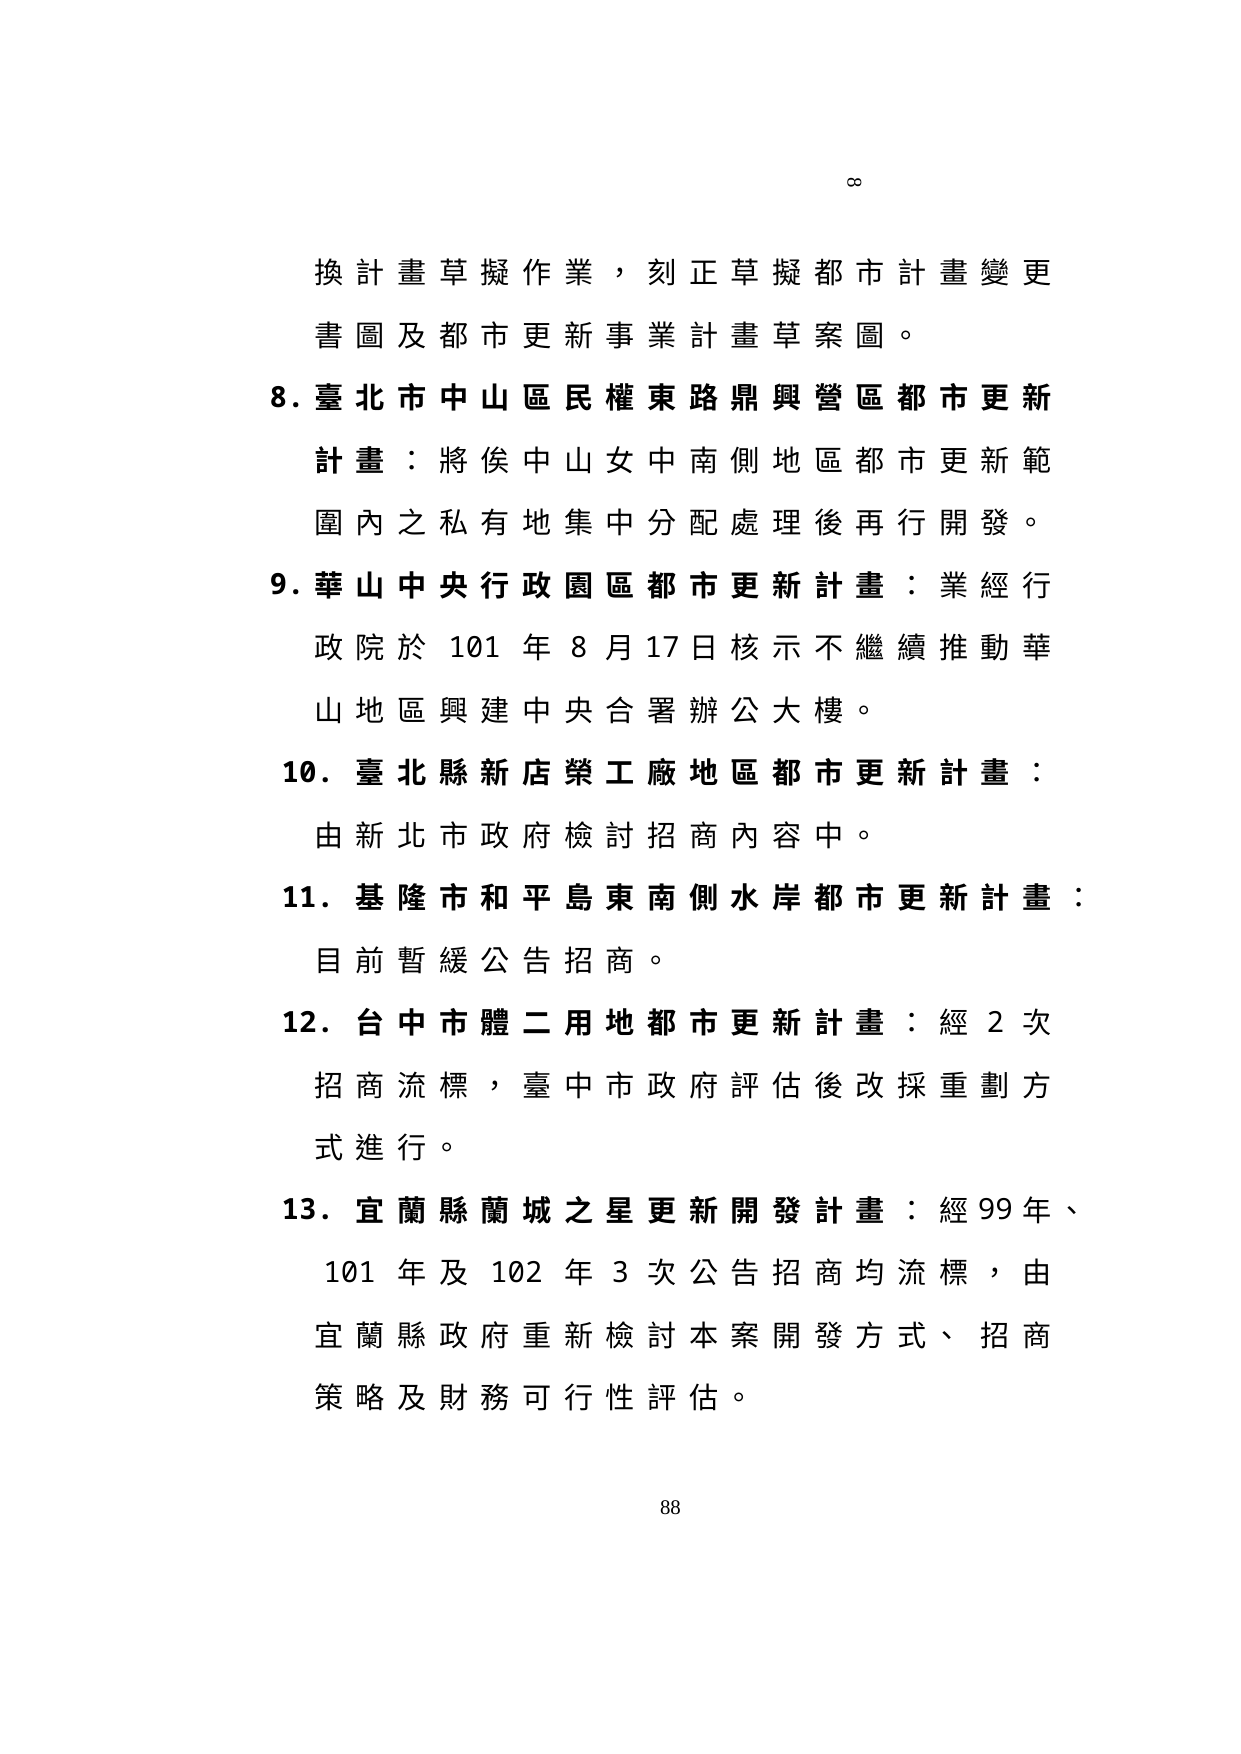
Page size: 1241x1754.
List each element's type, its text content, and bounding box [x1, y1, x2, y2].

text 換計畫草擬作業，刻正草擬都市計畫變更書圖及都市更新事業計畫草案圖。 [242, 229, 1058, 354]
text 10.臺北縣新店榮工廠地區都市更新計畫：由新北市政府檢討招商內容中。 [242, 729, 1058, 854]
text 9.華山中央行政園區都市更新計畫：業經行政院於101年8月17日核示不繼續推動華山地區興建中央合署辦公大樓。 [242, 542, 1058, 729]
text 11.基隆市和平島東南側水岸都市更新計畫：目前暫緩公告招商。 [242, 854, 1058, 979]
text 12.台中市體二用地都市更新計畫：經2次招商流標，臺中市政府評估後改採重劃方式進行。 [242, 979, 1058, 1167]
text 8.臺北市中山區民權東路鼎興營區都市更新計畫：將俟中山女中南側地區都市更新範圍內之私有地集中分配處理後再行開發。 [242, 354, 1058, 542]
text 13.宜蘭縣蘭城之星更新開發計畫：經99年、101年及102年3次公告招商均流標，由宜蘭縣政府重新檢討本案開發方式、招商策略及財務可行性評估。 [242, 1167, 1058, 1417]
